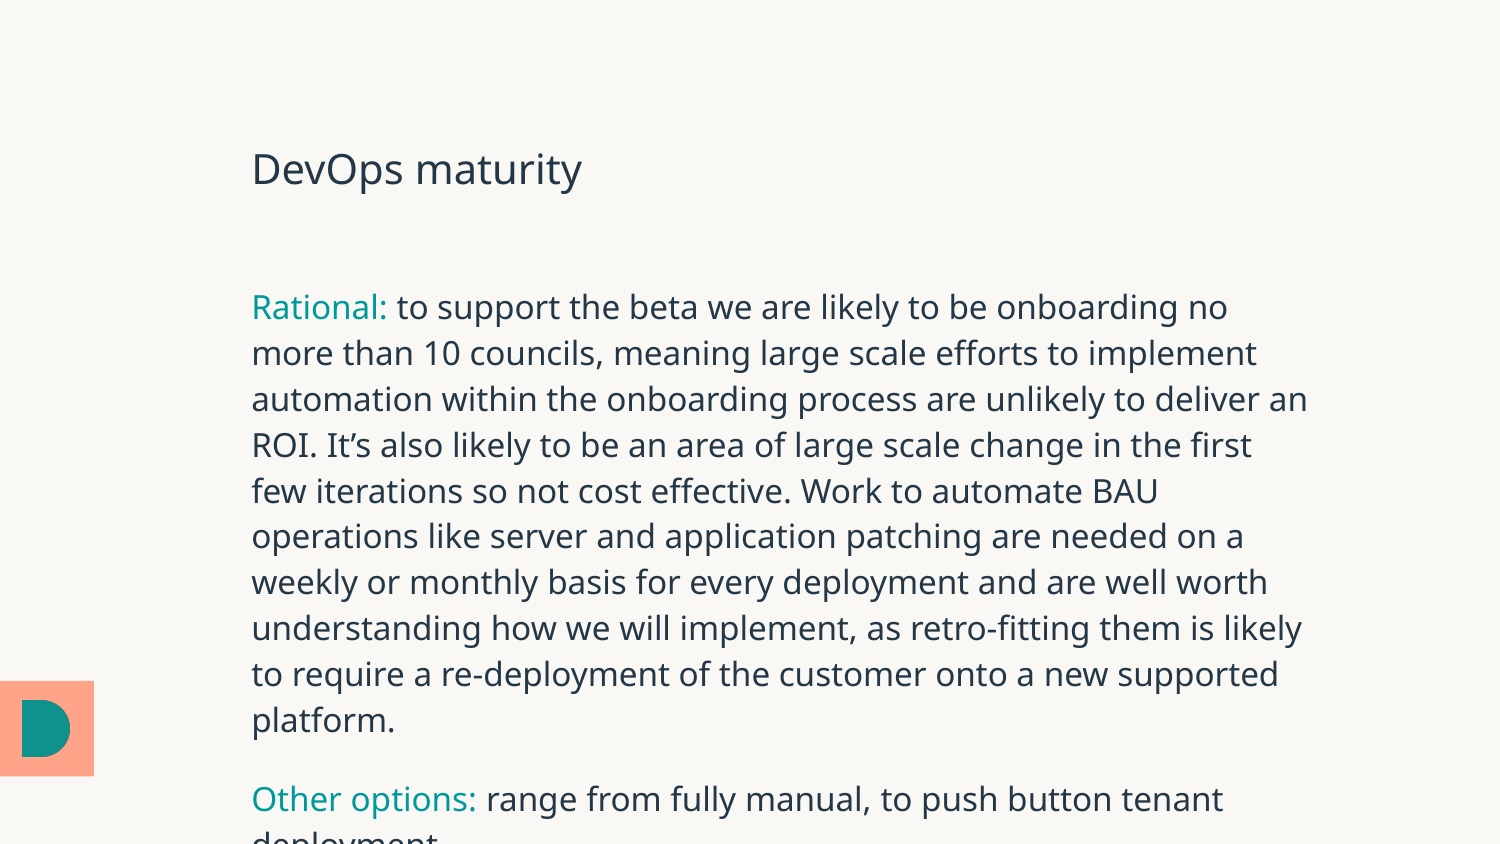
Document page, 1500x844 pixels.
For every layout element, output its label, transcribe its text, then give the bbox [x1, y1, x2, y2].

picture [22, 700, 70, 757]
title DevOps maturity [236, 118, 1329, 238]
list Rational: to support the beta we are likely to be onboarding no more than 10 councils, meaning large scale efforts to implement automation within the onboarding process are unlikely to deliver an ROI. It’s also likely to be an area of large scale change in the first few iterations so not cost effective. Work to automate BAU operations like server and application patching are needed on a weekly or monthly basis for every deployment and are well worth understanding how we will implement, as retro-fitting them is likely to require a re-deployment of the customer onto a new supported platform. Other options: range from fully manual, to push button tenant deployment. [236, 265, 1329, 681]
